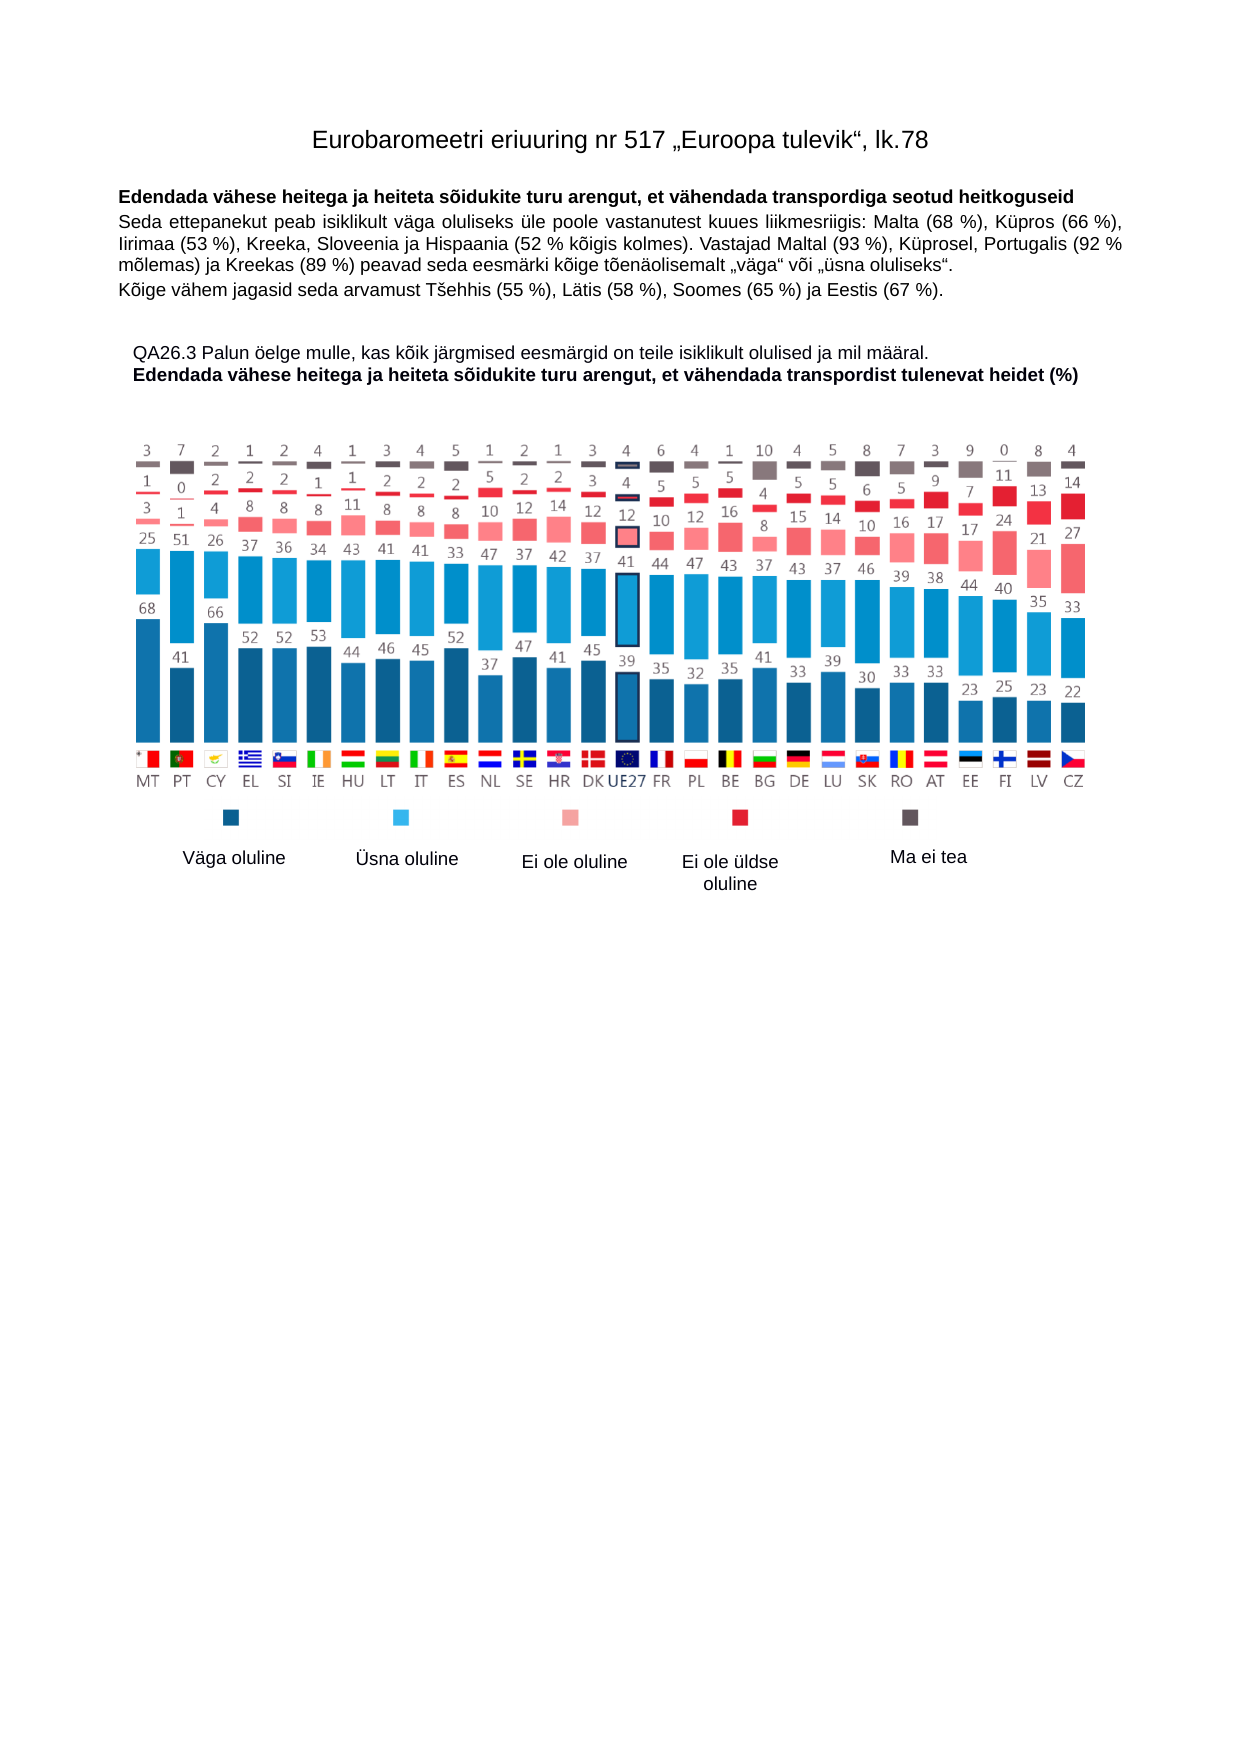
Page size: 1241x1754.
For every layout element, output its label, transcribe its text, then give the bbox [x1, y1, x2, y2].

text Seda ettepanekut peab isiklikult väga oluliseks üle poole vastanutest kuues liikmesriigis: Malta (68 %), Küpros (66 %), Iirimaa (53 %), Kreeka, Sloveenia ja Hispaania (52 % kõigis kolmes). Vastajad Maltal (93 %), Küprosel, Portugalis (92 % mõlemas) ja Kreekas (89 %) peavad seda eesmärki kõige tõenäolisemalt „väga“ või „üsna oluliseks“. [118, 211, 1122, 276]
text Edendada vähese heitega ja heiteta sõidukite turu arengut, et vähendada transpordiga seotud heitkoguseid [118, 186, 1122, 208]
text Kõige vähem jagasid seda arvamust Tšehhis (55 %), Lätis (58 %), Soomes (65 %) ja Eestis (67 %). [118, 279, 1122, 300]
picture [129, 440, 1101, 840]
